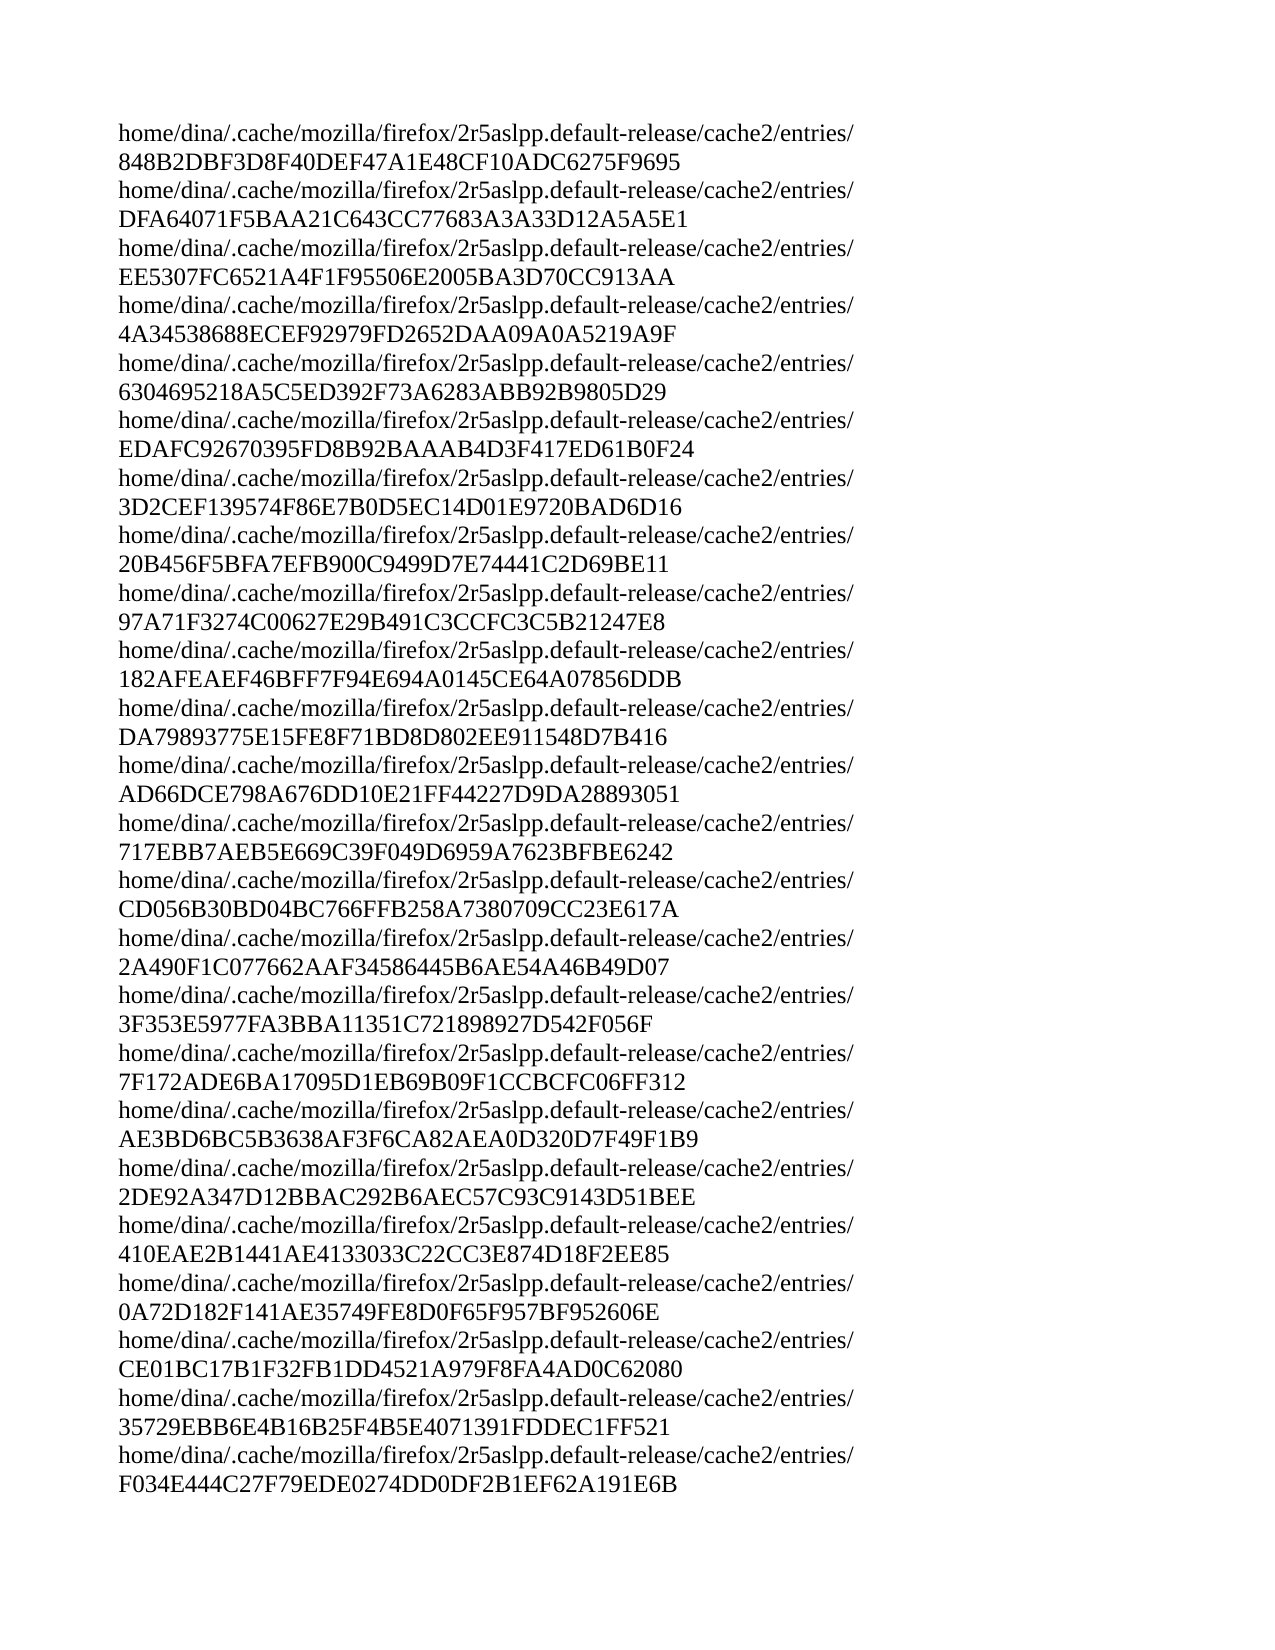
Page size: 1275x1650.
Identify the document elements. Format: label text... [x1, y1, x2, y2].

text home/dina/.cache/mozilla/firefox/2r5aslpp.default-release/cache2/entries/CD056B30BD04BC766FFB258A7380709CC23E617A [118, 866, 1157, 923]
text home/dina/.cache/mozilla/firefox/2r5aslpp.default-release/cache2/entries/2A490F1C077662AAF34586445B6AE54A46B49D07 [118, 923, 1157, 981]
text home/dina/.cache/mozilla/firefox/2r5aslpp.default-release/cache2/entries/410EAE2B1441AE4133033C22CC3E874D18F2EE85 [118, 1211, 1157, 1268]
text home/dina/.cache/mozilla/firefox/2r5aslpp.default-release/cache2/entries/6304695218A5C5ED392F73A6283ABB92B9805D29 [118, 348, 1157, 406]
text home/dina/.cache/mozilla/firefox/2r5aslpp.default-release/cache2/entries/AE3BD6BC5B3638AF3F6CA82AEA0D320D7F49F1B9 [118, 1096, 1157, 1153]
text home/dina/.cache/mozilla/firefox/2r5aslpp.default-release/cache2/entries/2DE92A347D12BBAC292B6AEC57C93C9143D51BEE [118, 1153, 1157, 1211]
text home/dina/.cache/mozilla/firefox/2r5aslpp.default-release/cache2/entries/848B2DBF3D8F40DEF47A1E48CF10ADC6275F9695 [118, 118, 1157, 176]
text home/dina/.cache/mozilla/firefox/2r5aslpp.default-release/cache2/entries/3D2CEF139574F86E7B0D5EC14D01E9720BAD6D16 [118, 463, 1157, 521]
text home/dina/.cache/mozilla/firefox/2r5aslpp.default-release/cache2/entries/182AFEAEF46BFF7F94E694A0145CE64A07856DDB [118, 636, 1157, 693]
text home/dina/.cache/mozilla/firefox/2r5aslpp.default-release/cache2/entries/35729EBB6E4B16B25F4B5E4071391FDDEC1FF521 [118, 1383, 1157, 1441]
text home/dina/.cache/mozilla/firefox/2r5aslpp.default-release/cache2/entries/CE01BC17B1F32FB1DD4521A979F8FA4AD0C62080 [118, 1326, 1157, 1383]
text home/dina/.cache/mozilla/firefox/2r5aslpp.default-release/cache2/entries/DFA64071F5BAA21C643CC77683A3A33D12A5A5E1 [118, 176, 1157, 233]
text home/dina/.cache/mozilla/firefox/2r5aslpp.default-release/cache2/entries/EE5307FC6521A4F1F95506E2005BA3D70CC913AA [118, 233, 1157, 291]
text home/dina/.cache/mozilla/firefox/2r5aslpp.default-release/cache2/entries/DA79893775E15FE8F71BD8D802EE911548D7B416 [118, 693, 1157, 751]
text home/dina/.cache/mozilla/firefox/2r5aslpp.default-release/cache2/entries/3F353E5977FA3BBA11351C721898927D542F056F [118, 981, 1157, 1038]
text home/dina/.cache/mozilla/firefox/2r5aslpp.default-release/cache2/entries/4A34538688ECEF92979FD2652DAA09A0A5219A9F [118, 291, 1157, 348]
text home/dina/.cache/mozilla/firefox/2r5aslpp.default-release/cache2/entries/20B456F5BFA7EFB900C9499D7E74441C2D69BE11 [118, 521, 1157, 578]
text home/dina/.cache/mozilla/firefox/2r5aslpp.default-release/cache2/entries/7F172ADE6BA17095D1EB69B09F1CCBCFC06FF312 [118, 1038, 1157, 1096]
text home/dina/.cache/mozilla/firefox/2r5aslpp.default-release/cache2/entries/F034E444C27F79EDE0274DD0DF2B1EF62A191E6B [118, 1441, 1157, 1498]
text home/dina/.cache/mozilla/firefox/2r5aslpp.default-release/cache2/entries/717EBB7AEB5E669C39F049D6959A7623BFBE6242 [118, 808, 1157, 866]
text home/dina/.cache/mozilla/firefox/2r5aslpp.default-release/cache2/entries/EDAFC92670395FD8B92BAAAB4D3F417ED61B0F24 [118, 406, 1157, 463]
text home/dina/.cache/mozilla/firefox/2r5aslpp.default-release/cache2/entries/0A72D182F141AE35749FE8D0F65F957BF952606E [118, 1268, 1157, 1326]
text home/dina/.cache/mozilla/firefox/2r5aslpp.default-release/cache2/entries/97A71F3274C00627E29B491C3CCFC3C5B21247E8 [118, 578, 1157, 636]
text home/dina/.cache/mozilla/firefox/2r5aslpp.default-release/cache2/entries/AD66DCE798A676DD10E21FF44227D9DA28893051 [118, 751, 1157, 808]
